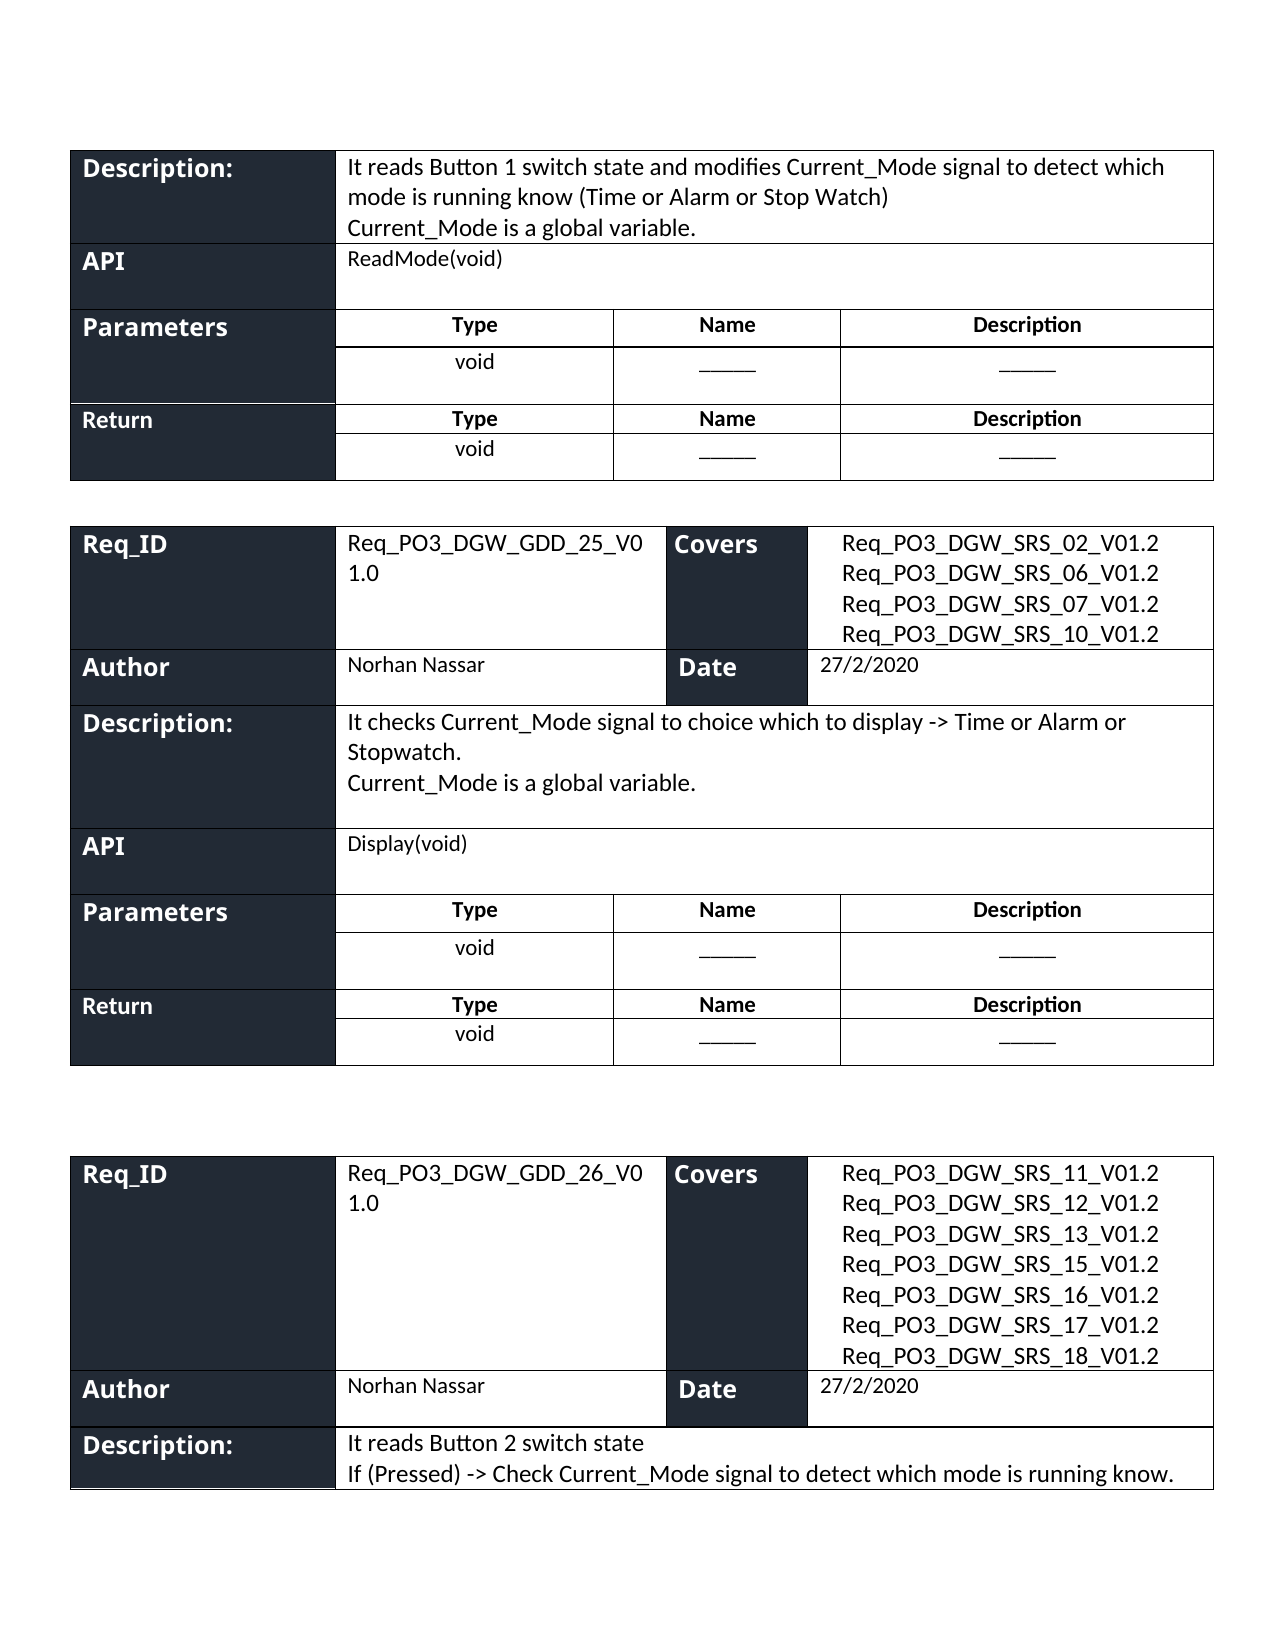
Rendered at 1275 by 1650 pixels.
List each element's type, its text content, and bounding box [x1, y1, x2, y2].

table_cell _____ [841, 434, 1213, 480]
table_cell Name [614, 405, 840, 433]
table_header Covers [667, 1157, 807, 1370]
table_cell Date [667, 1371, 807, 1426]
table_cell It reads Button 2 switch state If (Pressed) -> Check Current_Mode signal to detect which mode is running know. [336, 1428, 1213, 1488]
table_cell Norhan Nassar [336, 650, 666, 705]
table_cell Name [614, 310, 840, 346]
table_cell Type [336, 990, 613, 1018]
table_cell Description [841, 405, 1213, 433]
table_header Covers [667, 527, 807, 649]
table_cell _____ [841, 1019, 1213, 1065]
table_cell _____ [841, 348, 1213, 403]
table_cell Type [336, 405, 613, 433]
table_cell Norhan Nassar [336, 1371, 666, 1426]
table_cell ReadMode(void) [336, 244, 1213, 309]
table_cell Description [841, 990, 1213, 1018]
table_cell Return [71, 990, 335, 1065]
table_header Req_ID [71, 1157, 335, 1370]
table_cell Type [336, 310, 613, 346]
table_header [808, 527, 841, 649]
table_header Req_PO3_DGW_GDD_26_V01.0 [336, 1157, 666, 1370]
table_cell Name [614, 990, 840, 1018]
table_cell Description: [71, 151, 335, 243]
table_cell void [336, 434, 613, 480]
table_header [808, 1157, 841, 1370]
table_cell void [336, 933, 613, 989]
table_cell 27/2/2020 [808, 650, 1213, 705]
table_cell 27/2/2020 [808, 1371, 1213, 1426]
table_cell Description [841, 895, 1213, 932]
table_cell Author [71, 1371, 335, 1426]
table_cell API [71, 829, 335, 894]
table_cell Description: [71, 706, 335, 828]
table_cell Description [841, 310, 1213, 346]
table_cell void [336, 348, 613, 403]
table_cell Parameters [71, 310, 335, 403]
table_cell void [336, 1019, 613, 1065]
table_cell _____ [614, 1019, 840, 1065]
table_cell Display(void) [336, 829, 1213, 894]
table_cell Parameters [71, 895, 335, 989]
table_cell Name [614, 895, 840, 932]
table_cell _____ [841, 933, 1213, 989]
table_cell It reads Button 1 switch state and modifies Current_Mode signal to detect which mode is running know (Time or Alarm or Stop Watch) Current_Mode is a global variable. [336, 151, 1213, 243]
table_cell _____ [614, 933, 840, 989]
table_cell _____ [614, 348, 840, 403]
table_cell Date [667, 650, 807, 705]
table_cell API [71, 244, 335, 309]
table_cell Description: [71, 1428, 335, 1488]
table_cell Author [71, 650, 335, 705]
table_header Req_PO3_DGW_SRS_02_V01.2 Req_PO3_DGW_SRS_06_V01.2 Req_PO3_DGW_SRS_07_V01.2 Req_PO3_DGW_SRS_10_V01.2 [841, 527, 1213, 649]
table_cell _____ [614, 434, 840, 480]
table_cell It checks Current_Mode signal to choice which to display -> Time or Alarm or Stopwatch. Current_Mode is a global variable. [336, 706, 1213, 828]
table_cell Return [71, 405, 335, 480]
table_cell Type [336, 895, 613, 932]
table_header Req_PO3_DGW_GDD_25_V01.0 [336, 527, 666, 649]
table_header Req_ID [71, 527, 335, 649]
table_header Req_PO3_DGW_SRS_11_V01.2 Req_PO3_DGW_SRS_12_V01.2 Req_PO3_DGW_SRS_13_V01.2 Req_PO3_DGW_SRS_15_V01.2 Req_PO3_DGW_SRS_16_V01.2 Req_PO3_DGW_SRS_17_V01.2 Req_PO3_DGW_SRS_18_V01.2 [841, 1157, 1213, 1370]
